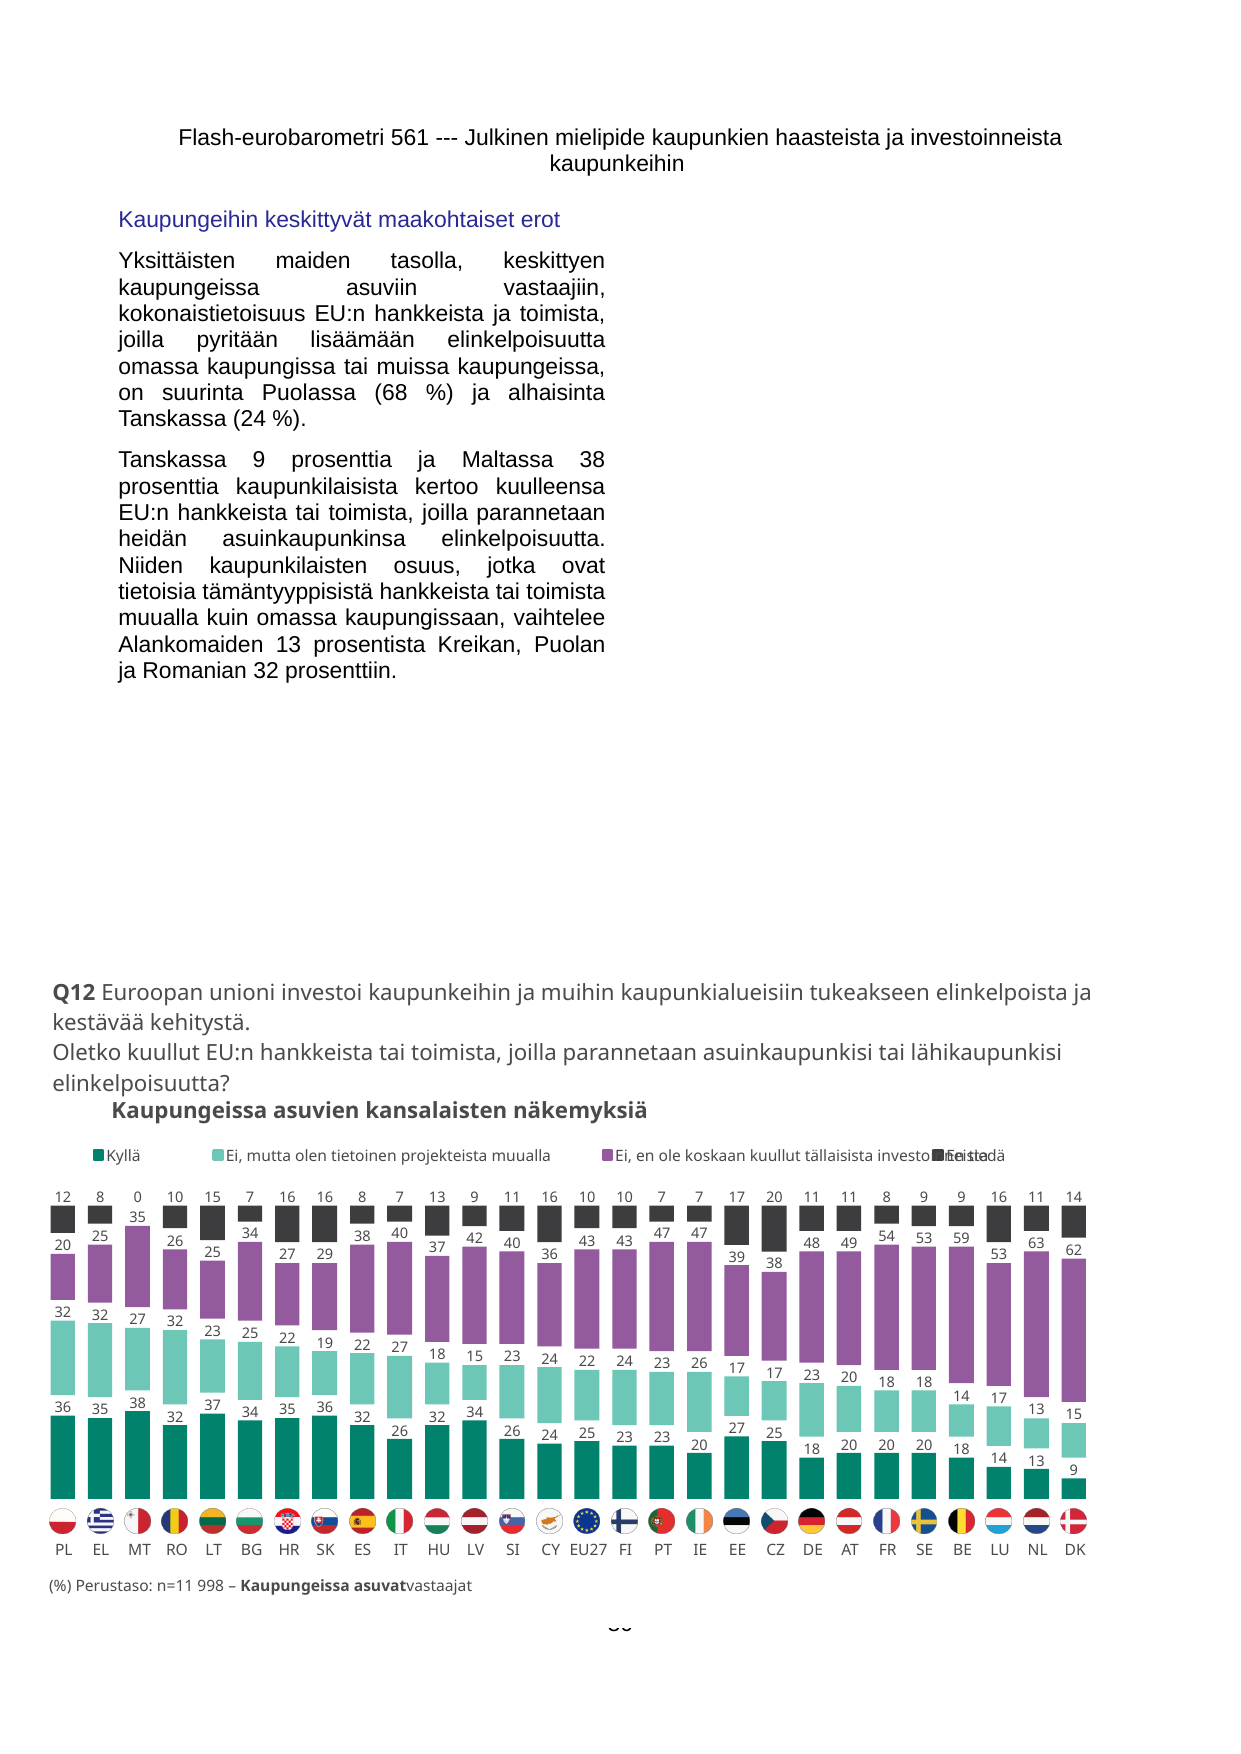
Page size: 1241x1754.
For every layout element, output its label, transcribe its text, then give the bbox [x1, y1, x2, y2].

picture [611, 1508, 638, 1534]
picture [873, 1508, 900, 1534]
picture [948, 1508, 975, 1534]
picture [761, 1508, 788, 1534]
text Kaupungeihin keskittyvät maakohtaiset erot [118, 206, 605, 233]
text Tanskassa 9 prosenttia ja Maltassa 38 prosenttia kaupunkilaisista kertoo kuulleensa EU:n hankkeista tai toimista, joilla parannetaan heidän asuinkaupunkinsa elinkelpoisuutta. Niiden kaupunkilaisten osuus, jotka ovat tietoisia tämäntyyppisistä hankkeista tai toimista muualla kuin omassa kaupungissaan, vaihtelee Alankomaiden 13 prosentista Kreikan, Puolan ja Romanian 32 prosenttiin. [118, 446, 605, 683]
picture [349, 1508, 376, 1534]
picture [686, 1508, 713, 1534]
picture [236, 1508, 263, 1534]
picture [461, 1508, 488, 1534]
picture [311, 1508, 338, 1534]
picture [274, 1508, 301, 1534]
picture [1060, 1508, 1087, 1534]
picture [536, 1508, 563, 1534]
picture [836, 1508, 862, 1534]
picture [573, 1508, 600, 1534]
picture [386, 1508, 413, 1534]
picture [985, 1508, 1012, 1534]
picture [199, 1508, 226, 1534]
picture [648, 1508, 675, 1534]
picture [723, 1508, 750, 1534]
picture [424, 1508, 450, 1534]
picture [49, 1508, 76, 1534]
picture [499, 1508, 525, 1534]
picture [161, 1508, 188, 1534]
picture [124, 1508, 151, 1534]
text Yksittäisten maiden tasolla, keskittyen kaupungeissa asuviin vastaajiin, kokonaistietoisuus EU:n hankkeista ja toimista, joilla pyritään lisäämään elinkelpoisuutta omassa kaupungissa tai muissa kaupungeissa, on suurinta Puolassa (68 %) ja alhaisinta Tanskassa (24 %). [118, 247, 605, 432]
picture [798, 1508, 825, 1534]
picture [911, 1508, 937, 1534]
picture [87, 1508, 114, 1534]
picture [1023, 1508, 1050, 1534]
